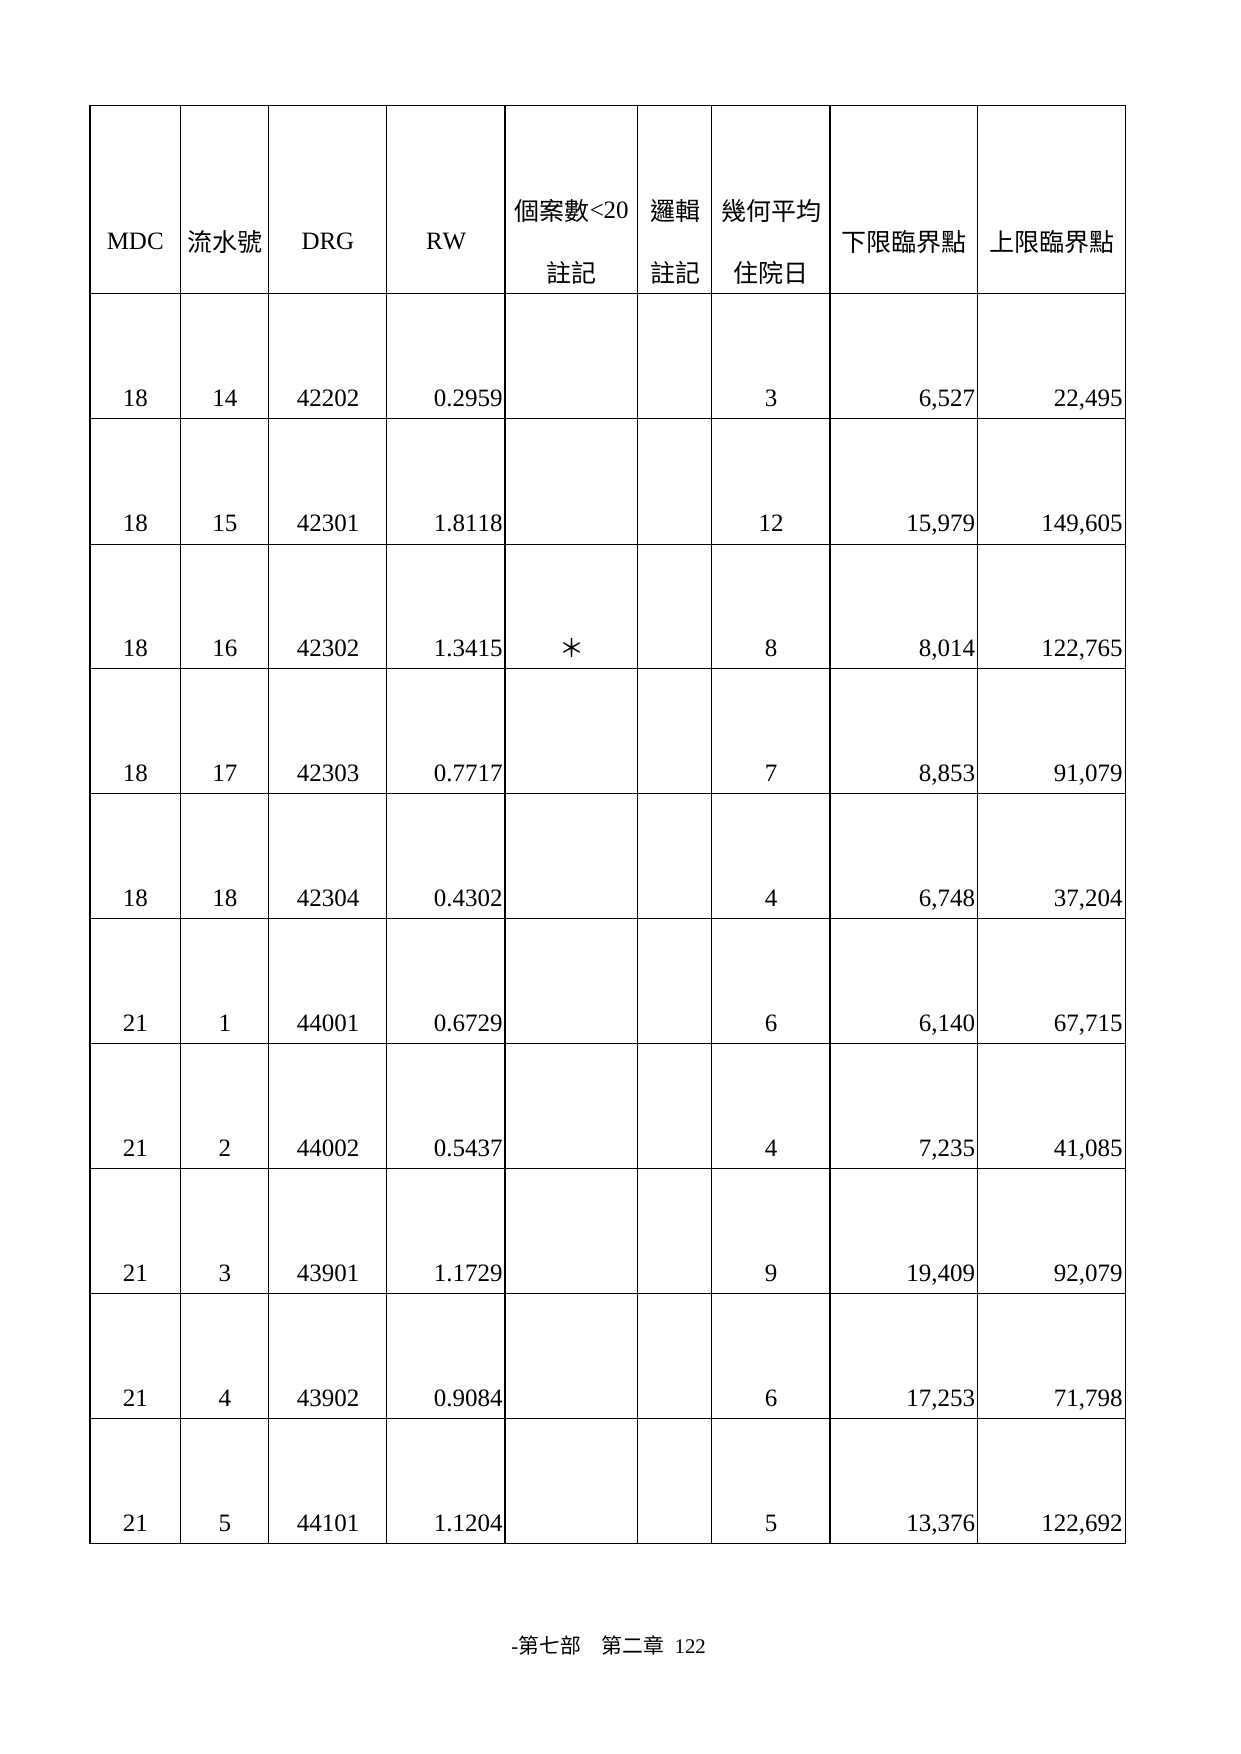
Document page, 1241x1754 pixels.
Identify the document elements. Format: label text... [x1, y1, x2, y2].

table_cell 17,253 [831, 1294, 977, 1418]
table_cell 9 [712, 1169, 829, 1293]
table_cell 21 [91, 1294, 180, 1418]
table_cell [506, 294, 637, 418]
table_header MDC [91, 106, 180, 293]
table_cell 21 [91, 1419, 180, 1543]
table_cell 7 [712, 669, 829, 793]
table_cell 0.7717 [387, 669, 504, 793]
table_cell 3 [181, 1169, 268, 1293]
table_cell 0.2959 [387, 294, 504, 418]
table_cell [506, 919, 637, 1043]
table_cell ＊ [506, 545, 637, 668]
table_cell 2 [181, 1044, 268, 1168]
table_cell 3 [712, 294, 829, 418]
table_cell 21 [91, 919, 180, 1043]
table_cell 7,235 [831, 1044, 977, 1168]
table_cell 91,079 [978, 669, 1125, 793]
table_cell 19,409 [831, 1169, 977, 1293]
table_cell [506, 1044, 637, 1168]
table_cell [638, 919, 711, 1043]
table_cell 22,495 [978, 294, 1125, 418]
table_cell [506, 1169, 637, 1293]
table_cell 6,748 [831, 794, 977, 918]
table_cell [506, 1419, 637, 1543]
table_cell 6,527 [831, 294, 977, 418]
table_cell [638, 669, 711, 793]
table_cell [638, 545, 711, 668]
table_header 個案數<20註記 [506, 106, 637, 293]
table_cell [506, 794, 637, 918]
table_cell 4 [712, 1044, 829, 1168]
table_cell 42202 [269, 294, 386, 418]
table_cell 71,798 [978, 1294, 1125, 1418]
table_cell 5 [181, 1419, 268, 1543]
table_cell 4 [712, 794, 829, 918]
table_cell [638, 1419, 711, 1543]
table_cell 43902 [269, 1294, 386, 1418]
table_cell 122,765 [978, 545, 1125, 668]
table_cell [638, 794, 711, 918]
table_cell 18 [181, 794, 268, 918]
table_cell [638, 1294, 711, 1418]
table_cell 149,605 [978, 419, 1125, 543]
table_cell 67,715 [978, 919, 1125, 1043]
table_cell 44101 [269, 1419, 386, 1543]
table_header RW [387, 106, 504, 293]
table_cell 1 [181, 919, 268, 1043]
table_cell [638, 419, 711, 543]
table_cell 21 [91, 1044, 180, 1168]
table_cell 0.4302 [387, 794, 504, 918]
table_cell 12 [712, 419, 829, 543]
table_cell 41,085 [978, 1044, 1125, 1168]
table_header 流水號 [181, 106, 268, 293]
table_cell 18 [91, 294, 180, 418]
table_cell 18 [91, 794, 180, 918]
table_cell 44001 [269, 919, 386, 1043]
table_header 幾何平均住院日 [712, 106, 829, 293]
table_cell [506, 419, 637, 543]
table_cell 4 [181, 1294, 268, 1418]
table_cell [638, 1169, 711, 1293]
table_cell 37,204 [978, 794, 1125, 918]
table_cell 1.3415 [387, 545, 504, 668]
table_header DRG [269, 106, 386, 293]
table_cell 18 [91, 419, 180, 543]
table_cell 8 [712, 545, 829, 668]
table_cell 42304 [269, 794, 386, 918]
table_cell 1.1729 [387, 1169, 504, 1293]
table_cell [638, 294, 711, 418]
table_cell 1.1204 [387, 1419, 504, 1543]
table_cell 0.6729 [387, 919, 504, 1043]
table_cell 13,376 [831, 1419, 977, 1543]
table_header 邏輯註記 [638, 106, 711, 293]
table_cell 15,979 [831, 419, 977, 543]
table_cell 8,853 [831, 669, 977, 793]
table_cell 43901 [269, 1169, 386, 1293]
table_cell [506, 669, 637, 793]
table_cell 0.9084 [387, 1294, 504, 1418]
table_cell 16 [181, 545, 268, 668]
table_cell 21 [91, 1169, 180, 1293]
table_cell 8,014 [831, 545, 977, 668]
table_cell 5 [712, 1419, 829, 1543]
table_cell 17 [181, 669, 268, 793]
table_cell 14 [181, 294, 268, 418]
table_cell 6,140 [831, 919, 977, 1043]
table_cell 18 [91, 669, 180, 793]
table_cell 122,692 [978, 1419, 1125, 1543]
table_cell [506, 1294, 637, 1418]
table_cell 44002 [269, 1044, 386, 1168]
table_cell 15 [181, 419, 268, 543]
table_cell 42301 [269, 419, 386, 543]
table_cell 6 [712, 919, 829, 1043]
table_cell 1.8118 [387, 419, 504, 543]
table_cell 6 [712, 1294, 829, 1418]
table_cell 42302 [269, 545, 386, 668]
table_cell 92,079 [978, 1169, 1125, 1293]
table_cell 42303 [269, 669, 386, 793]
table_header 上限臨界點 [978, 106, 1125, 293]
table_header 下限臨界點 [831, 106, 977, 293]
table_cell [638, 1044, 711, 1168]
table_cell 18 [91, 545, 180, 668]
table_cell 0.5437 [387, 1044, 504, 1168]
